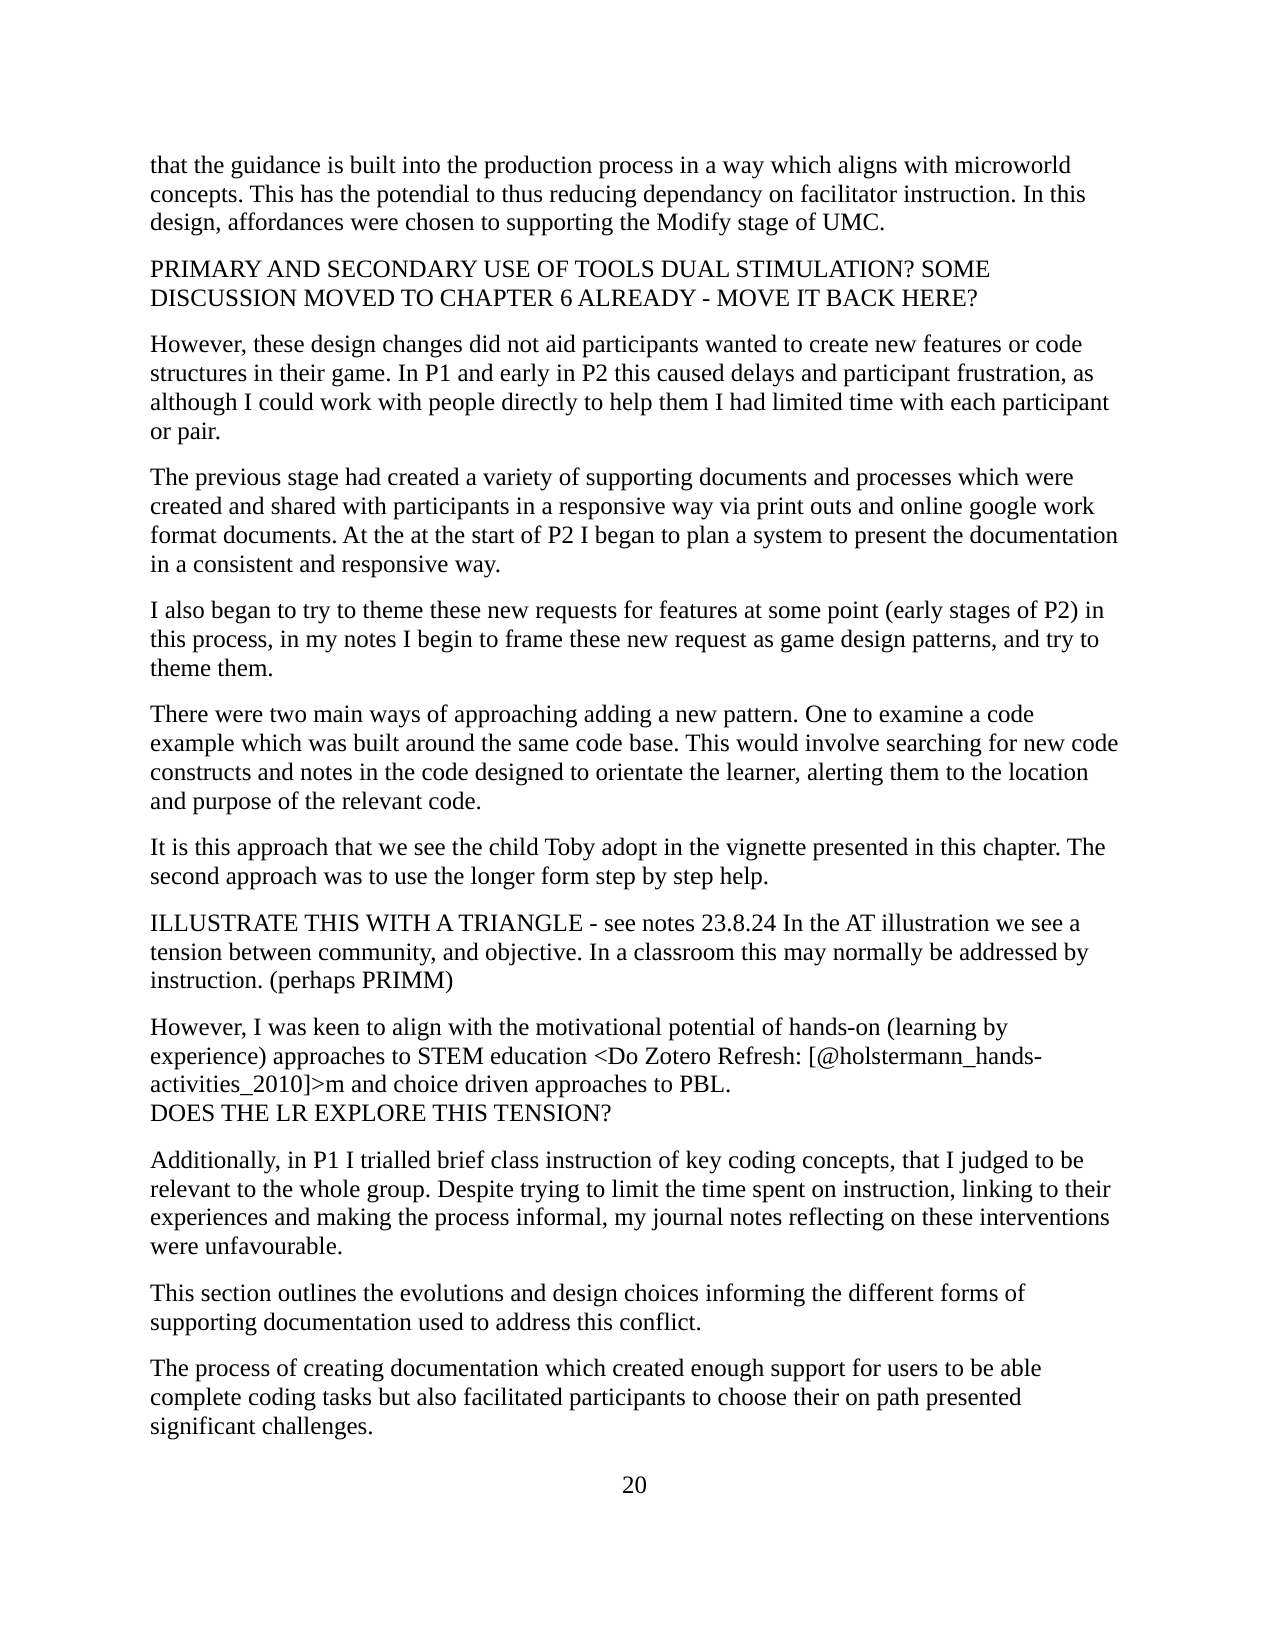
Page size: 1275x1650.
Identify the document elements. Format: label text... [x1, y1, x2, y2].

text Additionally, in P1 I trialled brief class instruction of key coding concepts, that I judged to be relevant to the whole group. Despite trying to limit the time spent on instruction, linking to their experiences and making the process informal, my journal notes reflecting on these interventions were unfavourable. [150, 1145, 1125, 1260]
text It is this approach that we see the child Toby adopt in the vignette presented in this chapter. The second approach was to use the longer form step by step help. [150, 832, 1125, 890]
text However, these design changes did not aid participants wanted to create new features or code structures in their game. In P1 and early in P2 this caused delays and participant frustration, as although I could work with people directly to help them I had limited time with each participant or pair. [150, 329, 1125, 444]
text I also began to try to theme these new requests for features at some point (early stages of P2) in this process, in my notes I begin to frame these new request as game design patterns, and try to theme them. [150, 595, 1125, 682]
text The previous stage had created a variety of supporting documents and processes which were created and shared with participants in a responsive way via print outs and online google work format documents. At the at the start of P2 I began to plan a system to present the documentation in a consistent and responsive way. [150, 462, 1125, 577]
text However, I was keen to align with the motivational potential of hands-on (learning by experience) approaches to STEM education <Do Zotero Refresh: [@holstermann_hands-activities_2010]>m and choice driven approaches to PBL. DOES THE LR EXPLORE THIS TENSION? [150, 1012, 1125, 1127]
text that the guidance is built into the production process in a way which aligns with microworld concepts. This has the potendial to thus reducing dependancy on facilitator instruction. In this design, affordances were chosen to supporting the Modify stage of UMC. [150, 150, 1125, 236]
text ILLUSTRATE THIS WITH A TRIANGLE - see notes 23.8.24 In the AT illustration we see a tension between community, and objective. In a classroom this may normally be addressed by instruction. (perhaps PRIMM) [150, 908, 1125, 994]
text There were two main ways of approaching adding a new pattern. One to examine a code example which was built around the same code base. This would involve searching for new code constructs and notes in the code designed to orientate the learner, alerting them to the location and purpose of the relevant code. [150, 699, 1125, 814]
text PRIMARY AND SECONDARY USE OF TOOLS DUAL STIMULATION? SOME DISCUSSION MOVED TO CHAPTER 6 ALREADY - MOVE IT BACK HERE? [150, 254, 1125, 312]
text This section outlines the evolutions and design choices informing the different forms of supporting documentation used to address this conflict. [150, 1278, 1125, 1335]
text The process of creating documentation which created enough support for users to be able complete coding tasks but also facilitated participants to choose their on path presented significant challenges. [150, 1353, 1125, 1439]
